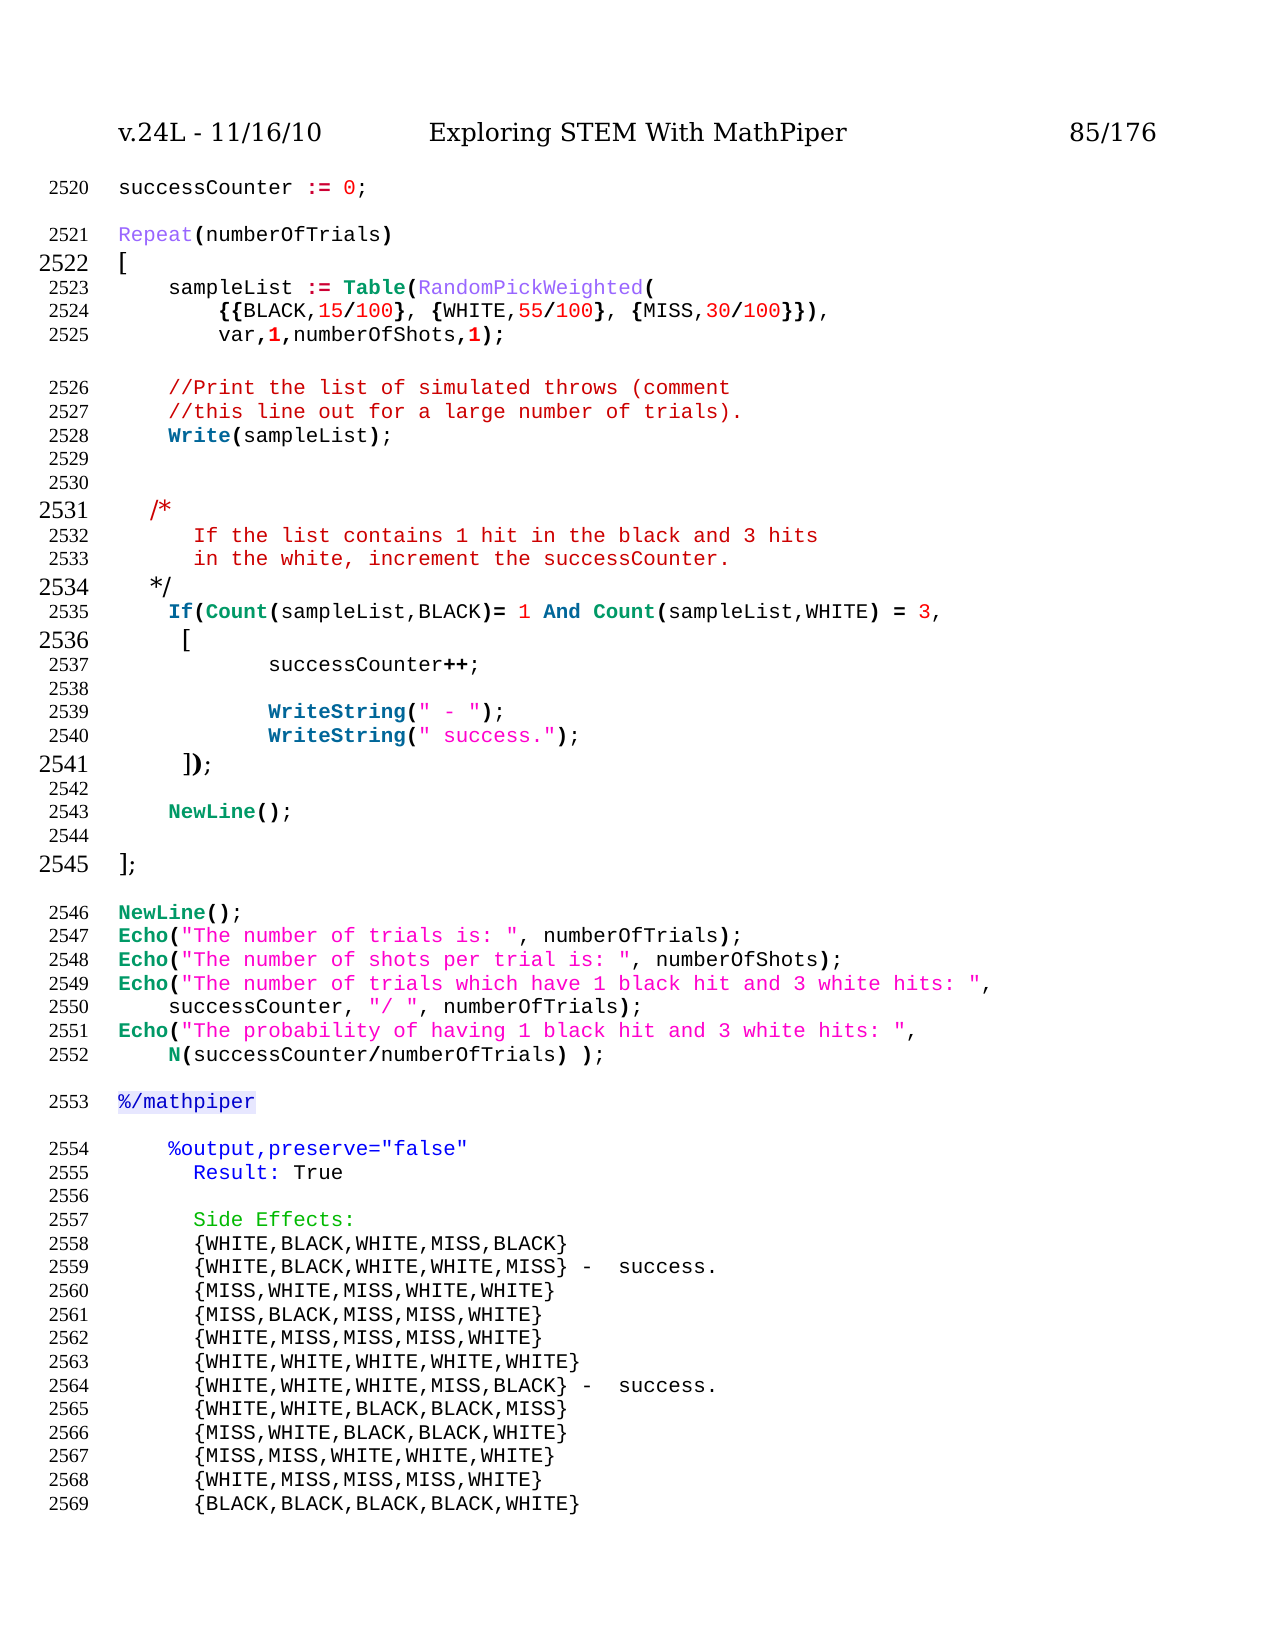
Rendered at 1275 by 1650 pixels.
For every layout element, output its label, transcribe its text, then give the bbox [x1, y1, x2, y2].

text NewLine(); [118, 802, 1157, 825]
text Echo("The number of shots per trial is: ", numberOfShots); [118, 949, 1157, 973]
text {MISS,BLACK,MISS,MISS,WHITE} [118, 1304, 1157, 1327]
text //Print the list of simulated throws (comment [118, 377, 1157, 401]
text {BLACK,BLACK,BLACK,BLACK,WHITE} [118, 1493, 1157, 1516]
text */ [118, 572, 1157, 601]
text Echo("The number of trials which have 1 black hit and 3 white hits: ", [118, 973, 1157, 996]
text Side Effects: [118, 1209, 1157, 1233]
text successCounter++; [118, 654, 1157, 678]
text [ [118, 625, 1157, 654]
text /* [118, 496, 1157, 525]
text {{BLACK,15/100}, {WHITE,55/100}, {MISS,30/100}}), [118, 301, 1157, 324]
text %/mathpiper [118, 1091, 1157, 1114]
text N(successCounter/numberOfTrials) ); [118, 1043, 1157, 1067]
text Echo("The number of trials is: ", numberOfTrials); [118, 925, 1157, 949]
text {WHITE,BLACK,WHITE,WHITE,MISS} - success. [118, 1256, 1157, 1280]
text WriteString(" success."); [118, 725, 1157, 748]
text in the white, increment the successCounter. [118, 548, 1157, 572]
text sampleList := Table(RandomPickWeighted( [118, 277, 1157, 301]
text Echo("The probability of having 1 black hit and 3 white hits: ", [118, 1020, 1157, 1043]
text If(Count(sampleList,BLACK)= 1 And Count(sampleList,WHITE) = 3, [118, 601, 1157, 625]
text [ [118, 248, 1157, 277]
text Write(sampleList); [118, 424, 1157, 448]
text {MISS,WHITE,BLACK,BLACK,WHITE} [118, 1422, 1157, 1446]
text successCounter, "/ ", numberOfTrials); [118, 996, 1157, 1020]
text {WHITE,MISS,MISS,MISS,WHITE} [118, 1327, 1157, 1351]
text {WHITE,WHITE,BLACK,BLACK,MISS} [118, 1398, 1157, 1422]
text {WHITE,MISS,MISS,MISS,WHITE} [118, 1469, 1157, 1493]
text If the list contains 1 hit in the black and 3 hits [118, 525, 1157, 548]
text WriteString(" - "); [118, 701, 1157, 725]
text {MISS,MISS,WHITE,WHITE,WHITE} [118, 1446, 1157, 1469]
text //this line out for a large number of trials). [118, 401, 1157, 424]
text {WHITE,WHITE,WHITE,MISS,BLACK} - success. [118, 1374, 1157, 1398]
text ]); [118, 748, 1157, 778]
text var,1,numberOfShots,1); [118, 324, 1157, 348]
text {WHITE,BLACK,WHITE,MISS,BLACK} [118, 1233, 1157, 1256]
text Repeat(numberOfTrials) [118, 224, 1157, 248]
text {WHITE,WHITE,WHITE,WHITE,WHITE} [118, 1351, 1157, 1374]
text Result: True [118, 1162, 1157, 1185]
text NewLine(); [118, 902, 1157, 925]
text successCounter := 0; [118, 177, 1157, 200]
text {MISS,WHITE,MISS,WHITE,WHITE} [118, 1280, 1157, 1304]
text %output,preserve="false" [118, 1138, 1157, 1162]
text ]; [118, 849, 1157, 878]
